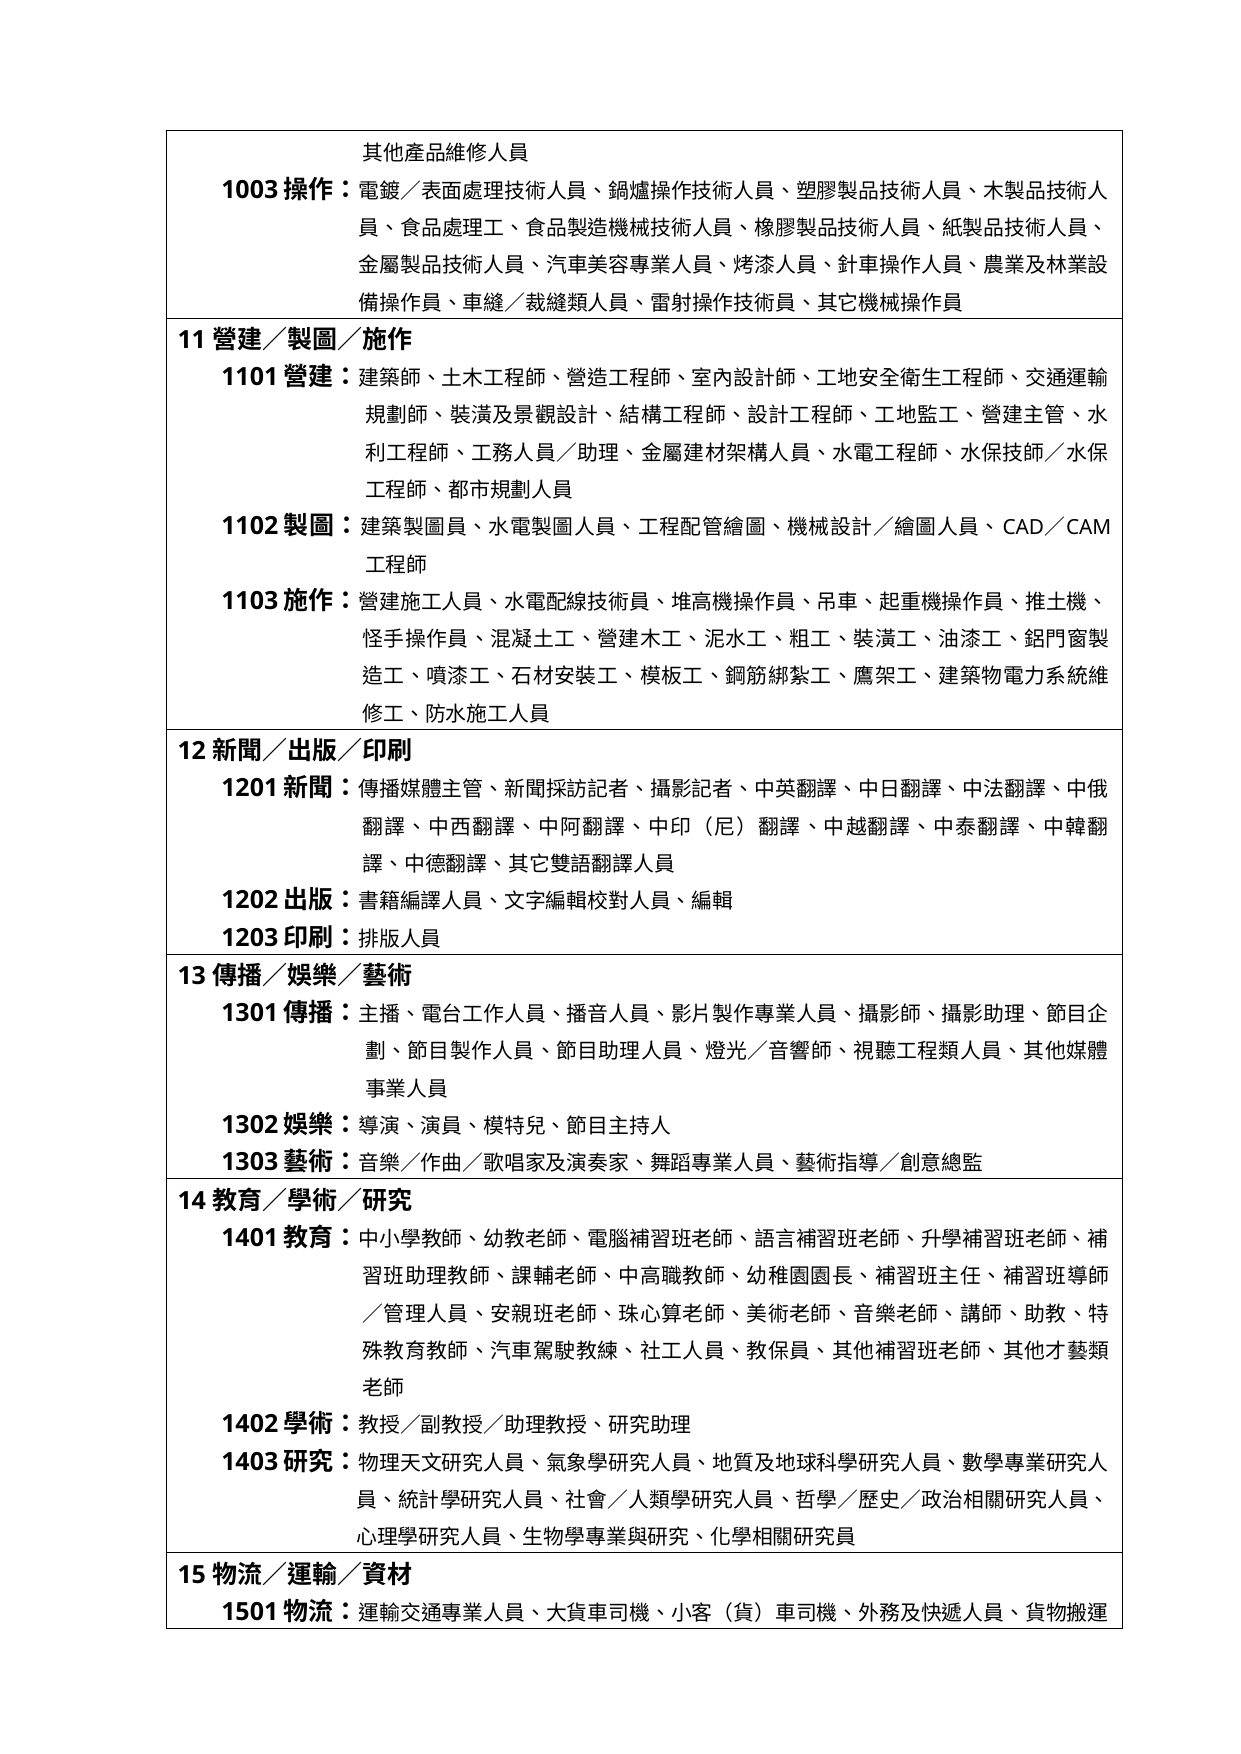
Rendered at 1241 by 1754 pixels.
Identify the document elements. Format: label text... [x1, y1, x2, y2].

table_cell 14 教育／學術／研究 1401教育：中小學教師、幼教老師、電腦補習班老師、語言補習班老師、升學補習班老師、補習班助理教師、課輔老師、中高職教師、幼稚園園長、補習班主任、補習班導師／管理人員、安親班老師、珠心算老師、美術老師、音樂老師、講師、助教、特殊教育教師、汽車駕駛教練、社工人員、教保員、其他補習班老師、其他才藝類老師 1402學術：教授／副教授／助理教授、研究助理 1403研究：物理天文研究人員、氣象學研究人員、地質及地球科學研究人員、數學專業研究人員、統計學研究人員、社會／人類學研究人員、哲學／歷史／政治相關研究人員、心理學研究人員、生物學專業與研究、化學相關研究員 [167, 1179, 1122, 1552]
table_cell 11 營建／製圖／施作 1101營建：建築師、土木工程師、營造工程師、室內設計師、工地安全衛生工程師、交通運輸規劃師、裝潢及景觀設計、結構工程師、設計工程師、工地監工、營建主管、水利工程師、工務人員／助理、金屬建材架構人員、水電工程師、水保技師／水保工程師、都市規劃人員 1102製圖：建築製圖員、水電製圖人員、工程配管繪圖、機械設計／繪圖人員、CAD／CAM工程師 1103施作：營建施工人員、水電配線技術員、堆高機操作員、吊車、起重機操作員、推土機、怪手操作員、混凝土工、營建木工、泥水工、粗工、裝潢工、油漆工、鋁門窗製造工、噴漆工、石材安裝工、模板工、鋼筋綁紮工、鷹架工、建築物電力系統維修工、防水施工人員 [167, 319, 1122, 729]
table_cell 15 物流／運輸／資材 1501物流：運輸交通專業人員、大貨車司機、小客（貨）車司機、外務及快遞人員、貨物搬運 [167, 1553, 1122, 1628]
table_cell 13 傳播／娛樂／藝術 1301傳播：主播、電台工作人員、播音人員、影片製作專業人員、攝影師、攝影助理、節目企劃、節目製作人員、節目助理人員、燈光／音響師、視聽工程類人員、其他媒體事業人員 1302娛樂：導演、演員、模特兒、節目主持人 1303藝術：音樂／作曲／歌唱家及演奏家、舞蹈專業人員、藝術指導／創意總監 [167, 955, 1122, 1178]
table_cell 12 新聞／出版／印刷 1201新聞：傳播媒體主管、新聞採訪記者、攝影記者、中英翻譯、中日翻譯、中法翻譯、中俄翻譯、中西翻譯、中阿翻譯、中印（尼）翻譯、中越翻譯、中泰翻譯、中韓翻譯、中德翻譯、其它雙語翻譯人員 1202出版：書籍編譯人員、文字編輯校對人員、編輯 1203印刷：排版人員 [167, 730, 1122, 953]
table_cell 其他產品維修人員 1003操作：電鍍／表面處理技術人員、鍋爐操作技術人員、塑膠製品技術人員、木製品技術人員、食品處理工、食品製造機械技術人員、橡膠製品技術人員、紙製品技術人員、金屬製品技術人員、汽車美容專業人員、烤漆人員、針車操作人員、農業及林業設備操作員、車縫／裁縫類人員、雷射操作技術員、其它機械操作員 [167, 131, 1122, 317]
